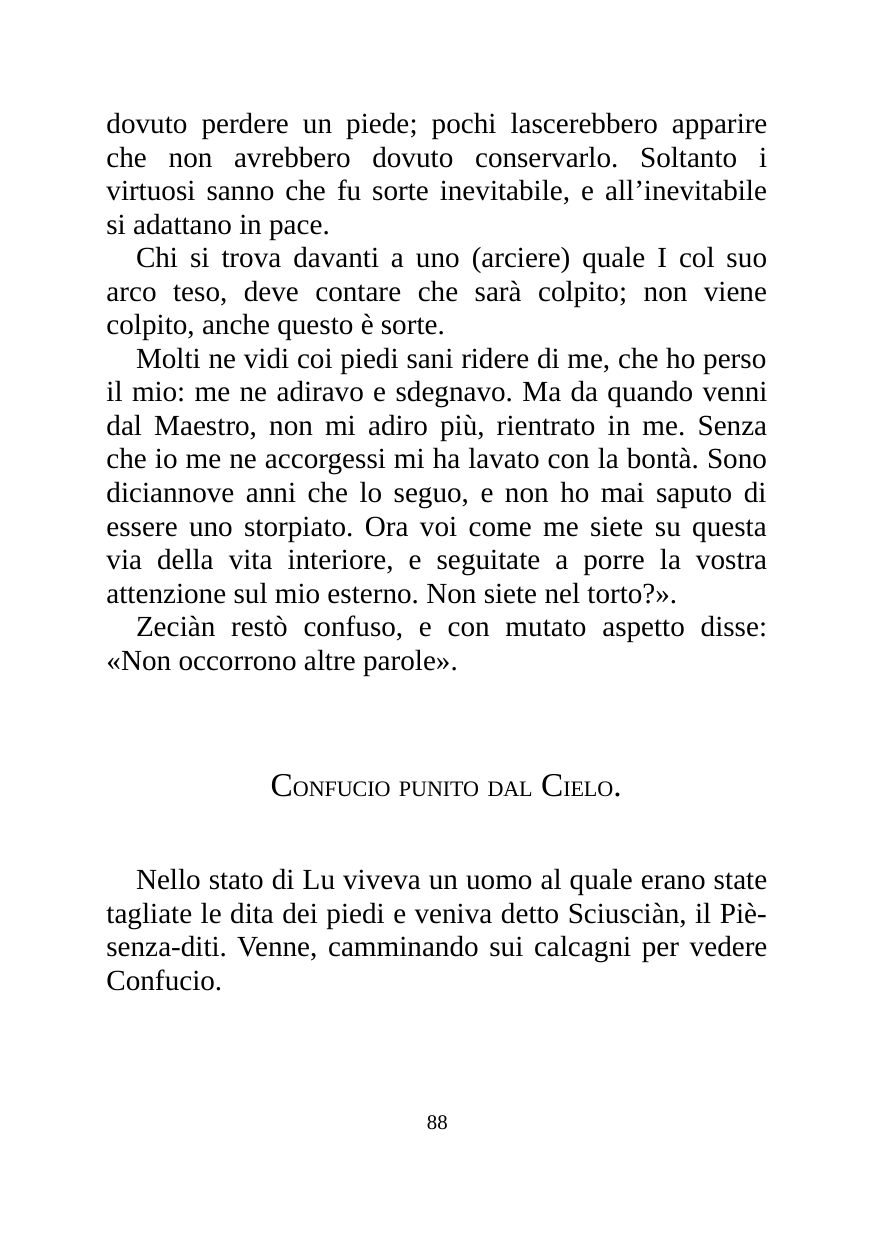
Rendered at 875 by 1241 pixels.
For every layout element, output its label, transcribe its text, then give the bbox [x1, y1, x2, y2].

text Molti ne vidi coi piedi sani ridere di me, che ho perso il mio: me ne adiravo e sdegnavo. Ma da quando venni dal Maestro, non mi adiro più, rientrato in me. Senza che io me ne accorgessi mi ha lavato con la bontà. Sono diciannove anni che lo seguo, e non ho mai saputo di essere uno storpiato. Ora voi come me siete su questa via della vita interiore, e seguitate a porre la vostra attenzione sul mio esterno. Non siete nel torto?». [106, 341, 768, 609]
text Zeciàn restò confuso, e con mutato aspetto disse: «Non occorrono altre parole». [106, 609, 768, 676]
subtitle Confucio punito dal Cielo. [124, 765, 768, 803]
text Chi si trova davanti a uno (arciere) quale I col suo arco teso, deve contare che sarà colpito; non viene colpito, anche questo è sorte. [106, 240, 768, 341]
text Nello stato di Lu viveva un uomo al quale erano state tagliate le dita dei piedi e veniva detto Sciusciàn, il Piè-senza-diti. Venne, camminando sui calcagni per vedere Confucio. [106, 862, 768, 997]
text dovuto perdere un piede; pochi lascerebbero apparire che non avrebbero dovuto conservarlo. Soltanto i virtuosi sanno che fu sorte inevitabile, e all’inevitabile si adattano in pace. [106, 106, 768, 240]
